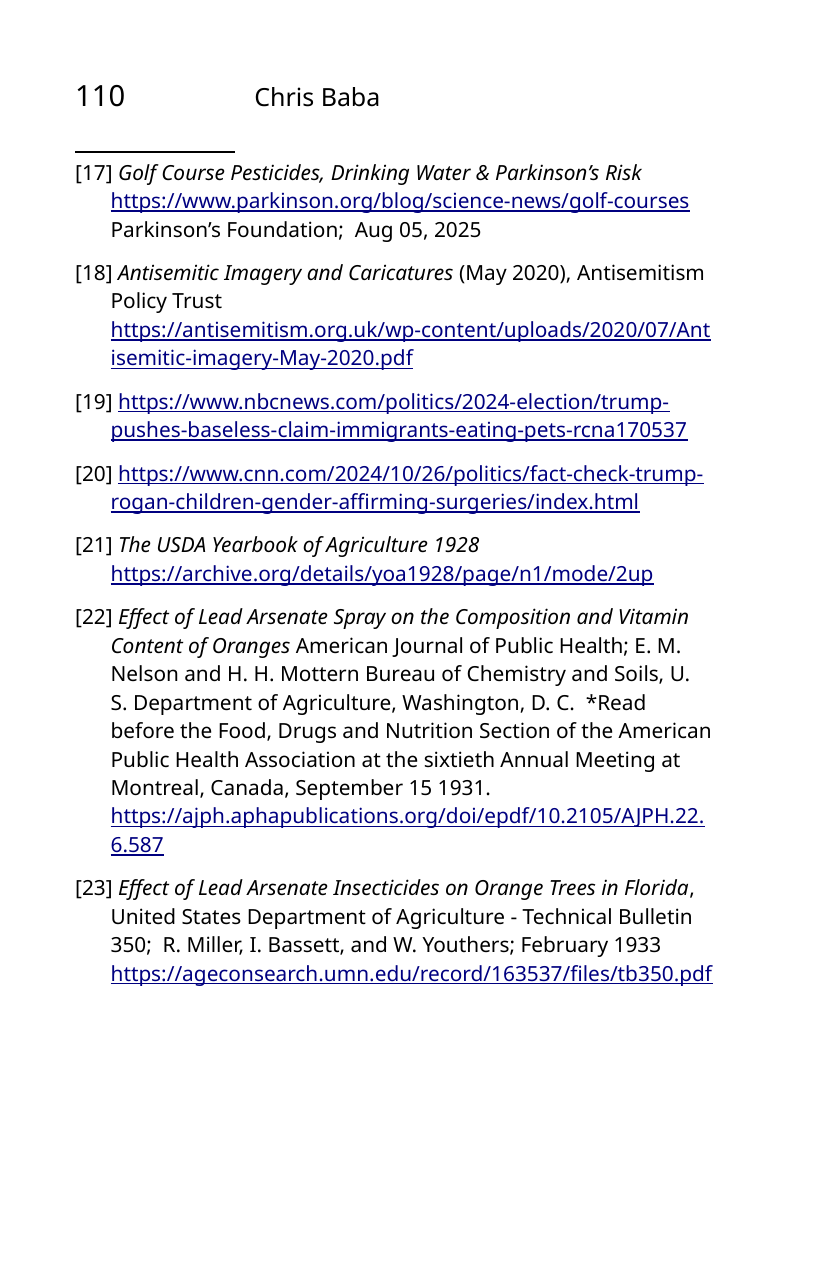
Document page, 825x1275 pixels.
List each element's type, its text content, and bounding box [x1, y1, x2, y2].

text Effect of Lead Arsenate Insecticides on Orange Trees in Florida, United States Department of Agriculture - Technical Bulletin 350; R. Miller, I. Bassett, and W. Youthers; February 1933 https://ageconsearch.umn.edu/record/163537/files/tb350.pdf [75, 873, 712, 987]
text https://www.nbcnews.com/politics/2024-election/trump-pushes-baseless-claim-immigrants-eating-pets-rcna170537 [75, 387, 712, 444]
text Effect of Lead Arsenate Spray on the Composition and Vitamin Content of Oranges American Journal of Public Health; E. M. Nelson and H. H. Mottern Bureau of Chemistry and Soils, U. S. Department of Agriculture, Washington, D. C. *Read before the Food, Drugs and Nutrition Section of the American Public Health Association at the sixtieth Annual Meeting at Montreal, Canada, September 15 1931. https://ajph.aphapublications.org/doi/epdf/10.2105/AJPH.22.6.587 [75, 602, 712, 858]
text Antisemitic Imagery and Caricatures (May 2020), Antisemitism Policy Trust https://antisemitism.org.uk/wp-content/uploads/2020/07/Antisemitic-imagery-May-2020.pdf [75, 258, 712, 372]
text The USDA Yearbook of Agriculture 1928 https://archive.org/details/yoa1928/page/n1/mode/2up [75, 531, 712, 587]
text https://www.cnn.com/2024/10/26/politics/fact-check-trump-rogan-children-gender-affirming-surgeries/index.html [75, 459, 712, 516]
text Golf Course Pesticides, Drinking Water & Parkinson’s Risk https://www.parkinson.org/blog/science-news/golf-courses Parkinson’s Foundation; Aug 05, 2025 [75, 158, 712, 243]
